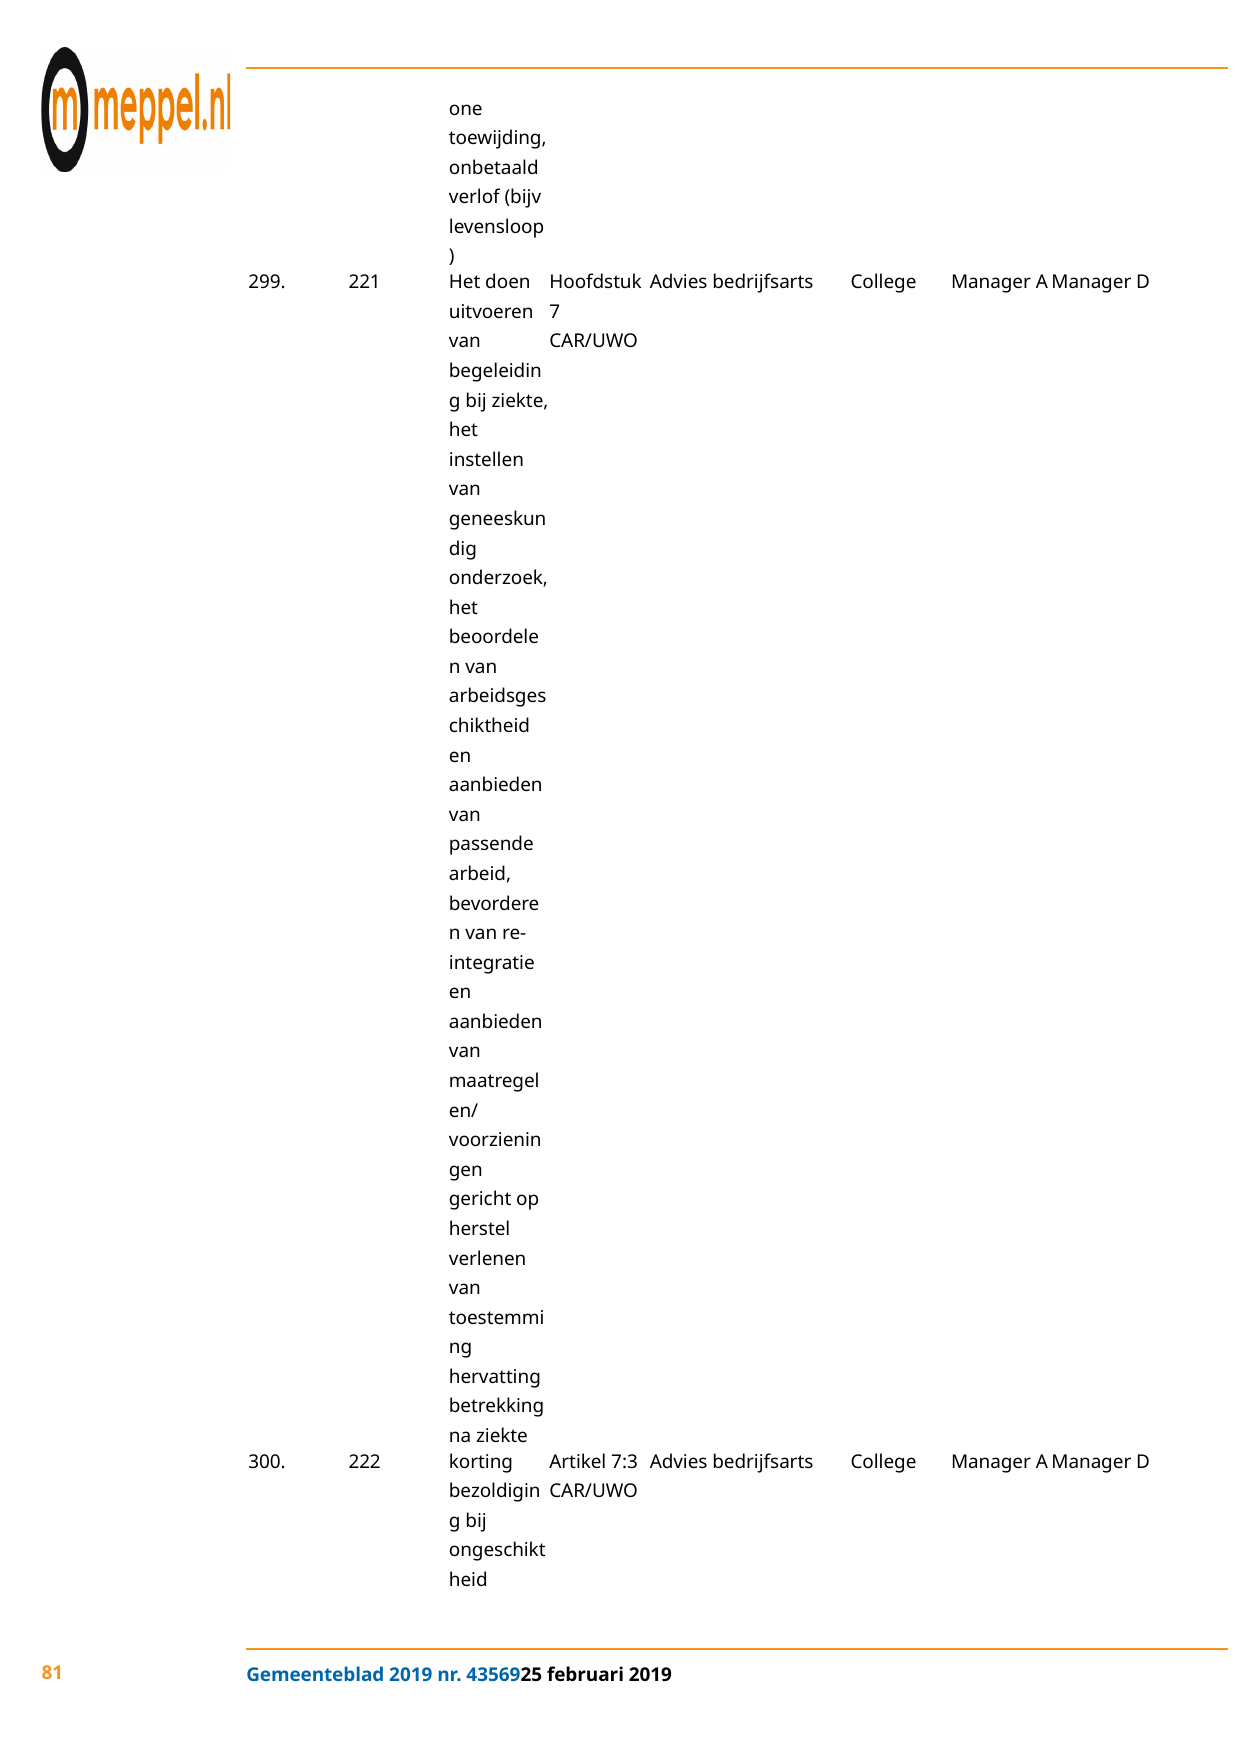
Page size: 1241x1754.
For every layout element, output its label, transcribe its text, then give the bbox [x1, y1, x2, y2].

table_cell Het doen uitvoeren van begeleiding bij ziekte, het instellen van geneeskundig onderzoek, het beoordelen van arbeidsgeschiktheid en aanbieden van passende arbeid, bevorderen van re-integratie en aanbieden van maatregelen/ voorzieningen gericht op herstel verlenen van toestemming hervatting betrekking na ziekte [449, 269, 549, 1448]
table_cell [951, 95, 1051, 268]
table_cell Manager A [951, 1448, 1051, 1592]
picture [41, 47, 231, 172]
table_cell [248, 95, 348, 268]
table_cell 300. [248, 1448, 348, 1592]
table_cell Manager D [1051, 1448, 1152, 1592]
table_cell [348, 95, 449, 268]
table_cell [549, 95, 649, 268]
table_cell one toewijding, onbetaald verlof (bijv levensloop) [449, 95, 549, 268]
table_cell Advies bedrijfsarts [650, 1448, 850, 1592]
table_cell 299. [248, 269, 348, 1448]
table_cell [1051, 95, 1152, 268]
table_cell College [850, 1448, 951, 1592]
table_cell Artikel 7:3 CAR/UWO [549, 1448, 649, 1592]
table_cell Manager A [951, 269, 1051, 1448]
table_cell 222 [348, 1448, 449, 1592]
table_cell Manager D [1051, 269, 1152, 1448]
table_cell Advies bedrijfsarts [650, 269, 850, 1448]
table_cell korting bezoldiging bij ongeschiktheid [449, 1448, 549, 1592]
table_cell [650, 95, 850, 268]
table_cell Hoofdstuk 7 CAR/UWO [549, 269, 649, 1448]
table_cell College [850, 269, 951, 1448]
table_cell 221 [348, 269, 449, 1448]
table_cell [850, 95, 951, 268]
